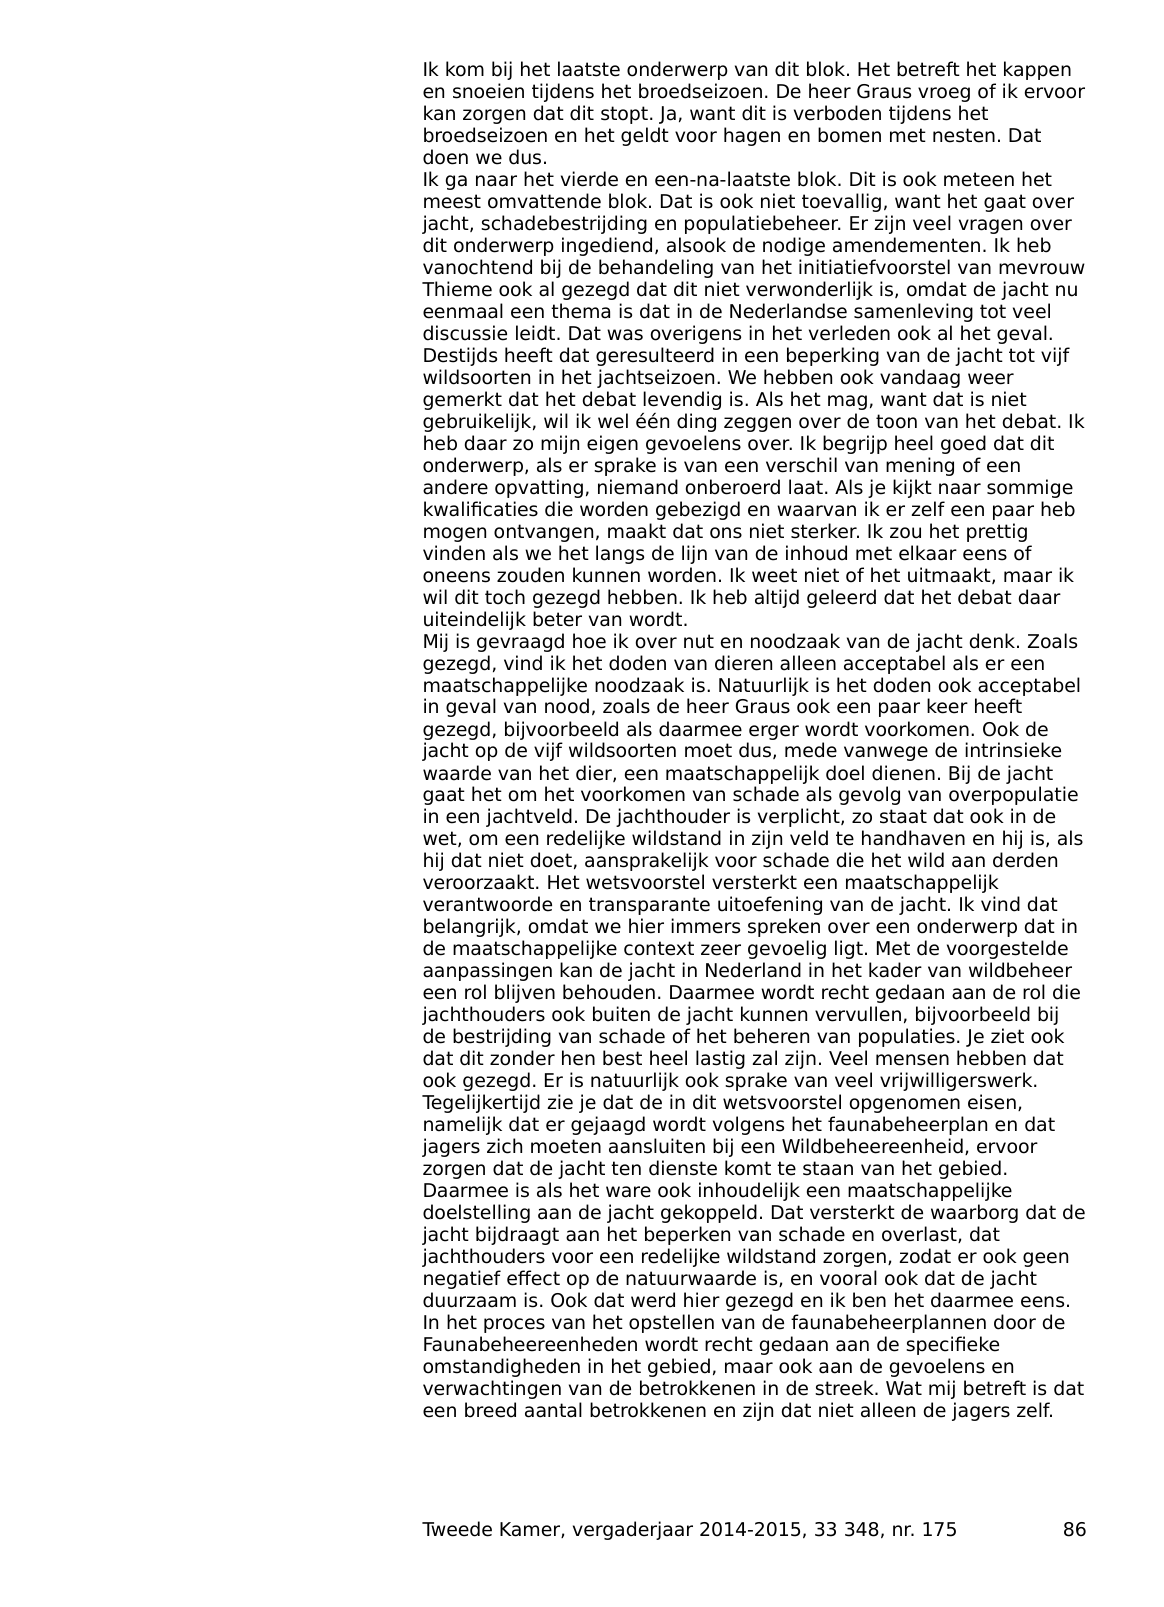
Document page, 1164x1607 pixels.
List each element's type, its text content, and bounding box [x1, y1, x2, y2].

text Mij is gevraagd hoe ik over nut en noodzaak van de jacht denk. Zoals gezegd, vind ik het doden van dieren alleen acceptabel als er een maatschappelijke noodzaak is. Natuurlijk is het doden ook acceptabel in geval van nood, zoals de heer Graus ook een paar keer heeft gezegd, bijvoorbeeld als daarmee erger wordt voorkomen. Ook de jacht op de vijf wildsoorten moet dus, mede vanwege de intrinsieke waarde van het dier, een maatschappelijk doel dienen. Bij de jacht gaat het om het voorkomen van schade als gevolg van overpopulatie in een jachtveld. De jachthouder is verplicht, zo staat dat ook in de wet, om een redelijke wildstand in zijn veld te handhaven en hij is, als hij dat niet doet, aansprakelijk voor schade die het wild aan derden veroorzaakt. Het wetsvoorstel versterkt een maatschappelijk verantwoorde en transparante uitoefening van de jacht. Ik vind dat belangrijk, omdat we hier immers spreken over een onderwerp dat in de maatschappelijke context zeer gevoelig ligt. Met de voorgestelde aanpassingen kan de jacht in Nederland in het kader van wildbeheer een rol blijven behouden. Daarmee wordt recht gedaan aan de rol die jachthouders ook buiten de jacht kunnen vervullen, bijvoorbeeld bij de bestrijding van schade of het beheren van populaties. Je ziet ook dat dit zonder hen best heel lastig zal zijn. Veel mensen hebben dat ook gezegd. Er is natuurlijk ook sprake van veel vrijwilligerswerk. Tegelijkertijd zie je dat de in dit wetsvoorstel opgenomen eisen, namelijk dat er gejaagd wordt volgens het faunabeheerplan en dat jagers zich moeten aansluiten bij een Wildbeheereenheid, ervoor zorgen dat de jacht ten dienste komt te staan van het gebied. Daarmee is als het ware ook inhoudelijk een maatschappelijke doelstelling aan de jacht gekoppeld. Dat versterkt de waarborg dat de jacht bijdraagt aan het beperken van schade en overlast, dat jachthouders voor een redelijke wildstand zorgen, zodat er ook geen negatief effect op de natuurwaarde is, en vooral ook dat de jacht duurzaam is. Ook dat werd hier gezegd en ik ben het daarmee eens. In het proces van het opstellen van de faunabeheerplannen door de Faunabeheereenheden wordt recht gedaan aan de specifieke omstandigheden in het gebied, maar ook aan de gevoelens en verwachtingen van de betrokkenen in de streek. Wat mij betreft is dat een breed aantal betrokkenen en zijn dat niet alleen de jagers zelf. [422, 631, 1087, 1422]
text Ik kom bij het laatste onderwerp van dit blok. Het betreft het kappen en snoeien tijdens het broedseizoen. De heer Graus vroeg of ik ervoor kan zorgen dat dit stopt. Ja, want dit is verboden tijdens het broedseizoen en het geldt voor hagen en bomen met nesten. Dat doen we dus. [422, 59, 1087, 169]
text Ik ga naar het vierde en een-na-laatste blok. Dit is ook meteen het meest omvattende blok. Dat is ook niet toevallig, want het gaat over jacht, schadebestrijding en populatiebeheer. Er zijn veel vragen over dit onderwerp ingediend, alsook de nodige amendementen. Ik heb vanochtend bij de behandeling van het initiatiefvoorstel van mevrouw Thieme ook al gezegd dat dit niet verwonderlijk is, omdat de jacht nu eenmaal een thema is dat in de Nederlandse samenleving tot veel discussie leidt. Dat was overigens in het verleden ook al het geval. Destijds heeft dat geresulteerd in een beperking van de jacht tot vijf wildsoorten in het jachtseizoen. We hebben ook vandaag weer gemerkt dat het debat levendig is. Als het mag, want dat is niet gebruikelijk, wil ik wel één ding zeggen over de toon van het debat. Ik heb daar zo mijn eigen gevoelens over. Ik begrijp heel goed dat dit onderwerp, als er sprake is van een verschil van mening of een andere opvatting, niemand onberoerd laat. Als je kijkt naar sommige kwalificaties die worden gebezigd en waarvan ik er zelf een paar heb mogen ontvangen, maakt dat ons niet sterker. Ik zou het prettig vinden als we het langs de lijn van de inhoud met elkaar eens of oneens zouden kunnen worden. Ik weet niet of het uitmaakt, maar ik wil dit toch gezegd hebben. Ik heb altijd geleerd dat het debat daar uiteindelijk beter van wordt. [422, 169, 1087, 631]
